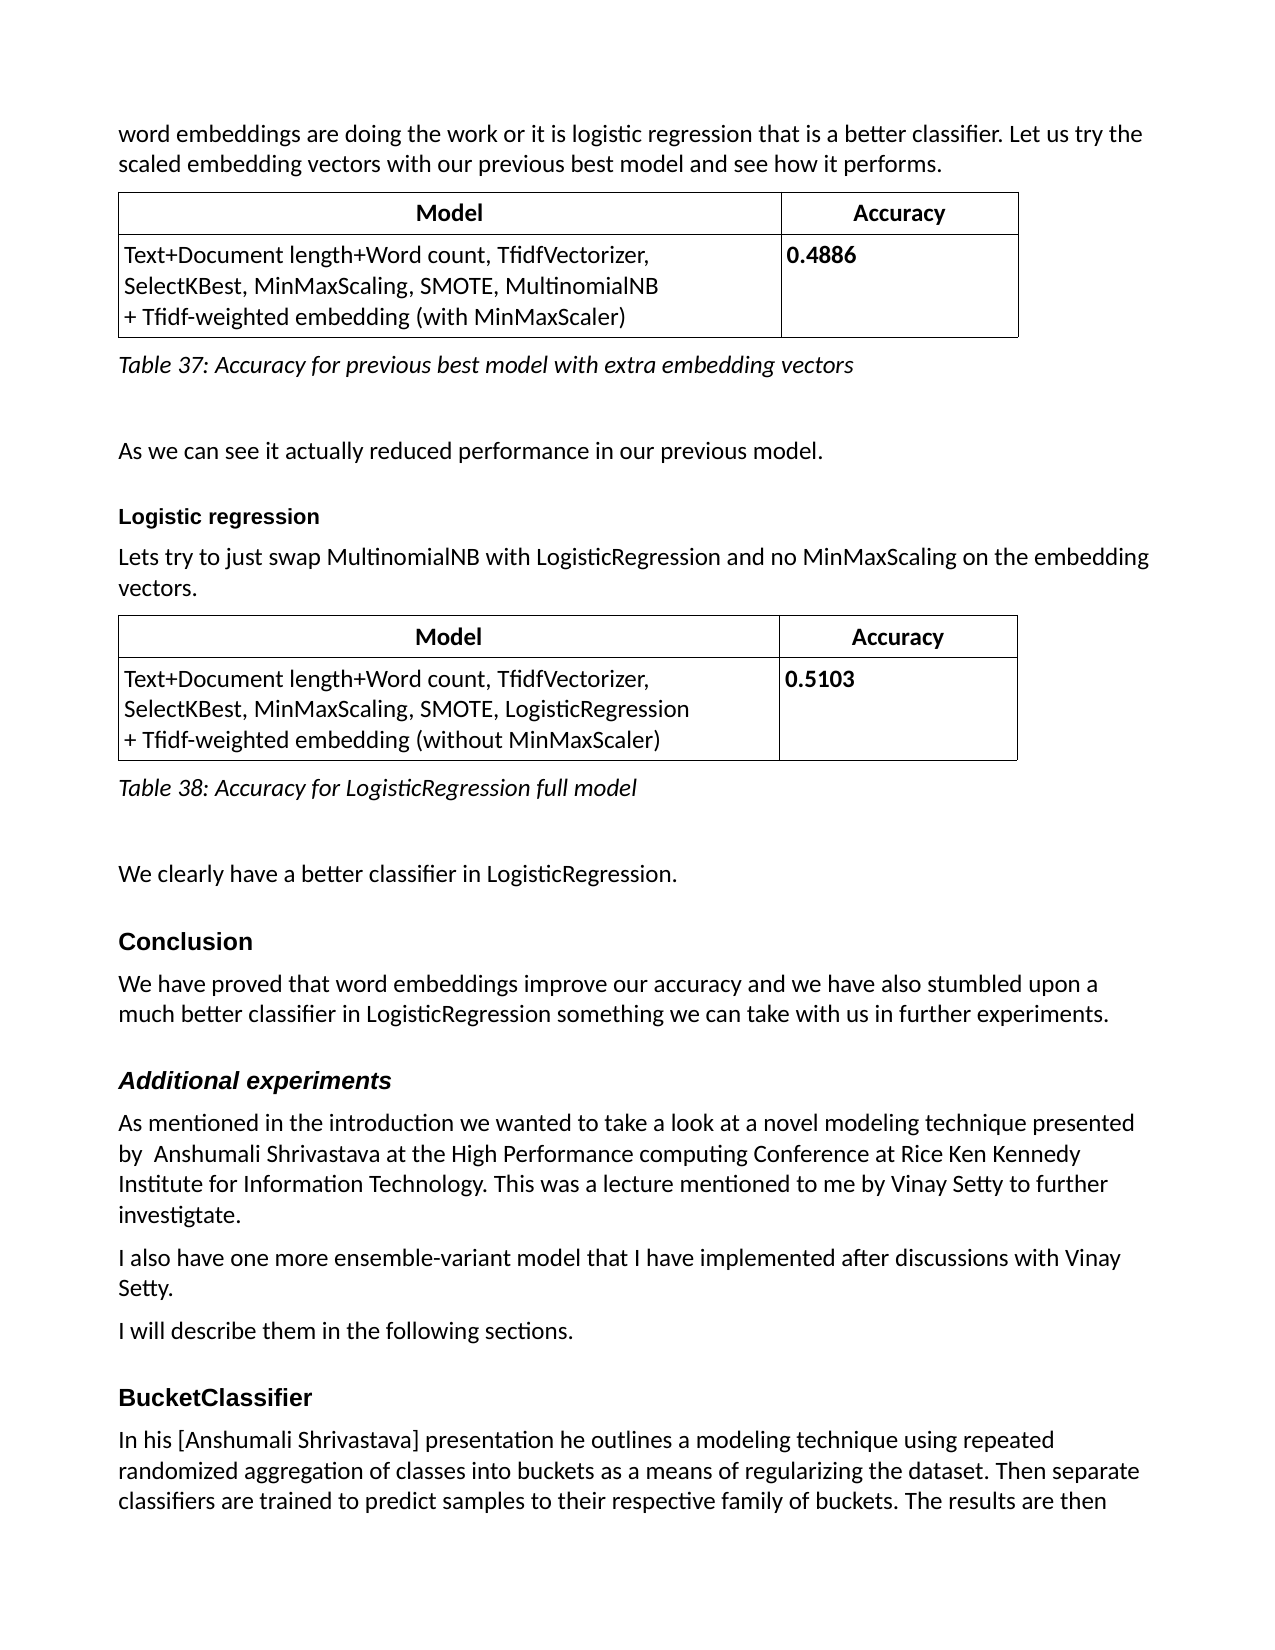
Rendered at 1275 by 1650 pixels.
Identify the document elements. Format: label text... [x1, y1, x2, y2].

table_header Model [119, 616, 779, 657]
subtitle Conclusion [118, 927, 1157, 955]
table_cell 0.4886 [782, 235, 1018, 337]
text word embeddings are doing the work or it is logistic regression that is a better classifier. Let us try the scaled embedding vectors with our previous best model and see how it performs. [118, 118, 1157, 179]
text Table 38: Accuracy for LogisticRegression full model [118, 773, 1157, 803]
subtitle Logistic regression [118, 503, 1157, 529]
text As we can see it actually reduced performance in our previous model. [118, 436, 1157, 466]
text Lets try to just swap MultinomialNB with LogisticRegression and no MinMaxScaling on the embedding vectors. [118, 541, 1157, 602]
table_cell 0.5103 [780, 658, 1017, 760]
text In his [Anshumali Shrivastava] presentation he outlines a modeling technique using repeated randomized aggregation of classes into buckets as a means of regularizing the dataset. Then separate classifiers are trained to predict samples to their respective family of buckets. The results are then [118, 1424, 1157, 1516]
text We have proved that word embeddings improve our accuracy and we have also stumbled upon a much better classifier in LogisticRegression something we can take with us in further experiments. [118, 968, 1157, 1029]
text Table 37: Accuracy for previous best model with extra embedding vectors [118, 349, 1157, 380]
table_header Accuracy [780, 616, 1017, 657]
table_cell Text+Document length+Word count, TfidfVectorizer, SelectKBest, MinMaxScaling, SMOTE, LogisticRegression + Tfidf-weighted embedding (without MinMaxScaler) [119, 658, 779, 760]
subtitle Additional experiments [118, 1066, 1157, 1095]
text We clearly have a better classifier in LogisticRegression. [118, 859, 1157, 889]
text I will describe them in the following sections. [118, 1315, 1157, 1346]
table_header Accuracy [782, 193, 1018, 234]
text I also have one more ensemble-variant model that I have implemented after discussions with Vinay Setty. [118, 1242, 1157, 1303]
table_header Model [119, 193, 781, 234]
subtitle BucketClassifier [118, 1383, 1157, 1412]
table_cell Text+Document length+Word count, TfidfVectorizer, SelectKBest, MinMaxScaling, SMOTE, MultinomialNB + Tfidf-weighted embedding (with MinMaxScaler) [119, 235, 781, 337]
text As mentioned in the introduction we wanted to take a look at a novel modeling technique presented by Anshumali Shrivastava at the High Performance computing Conference at Rice Ken Kennedy Institute for Information Technology. This was a lecture mentioned to me by Vinay Setty to further investigtate. [118, 1107, 1157, 1229]
